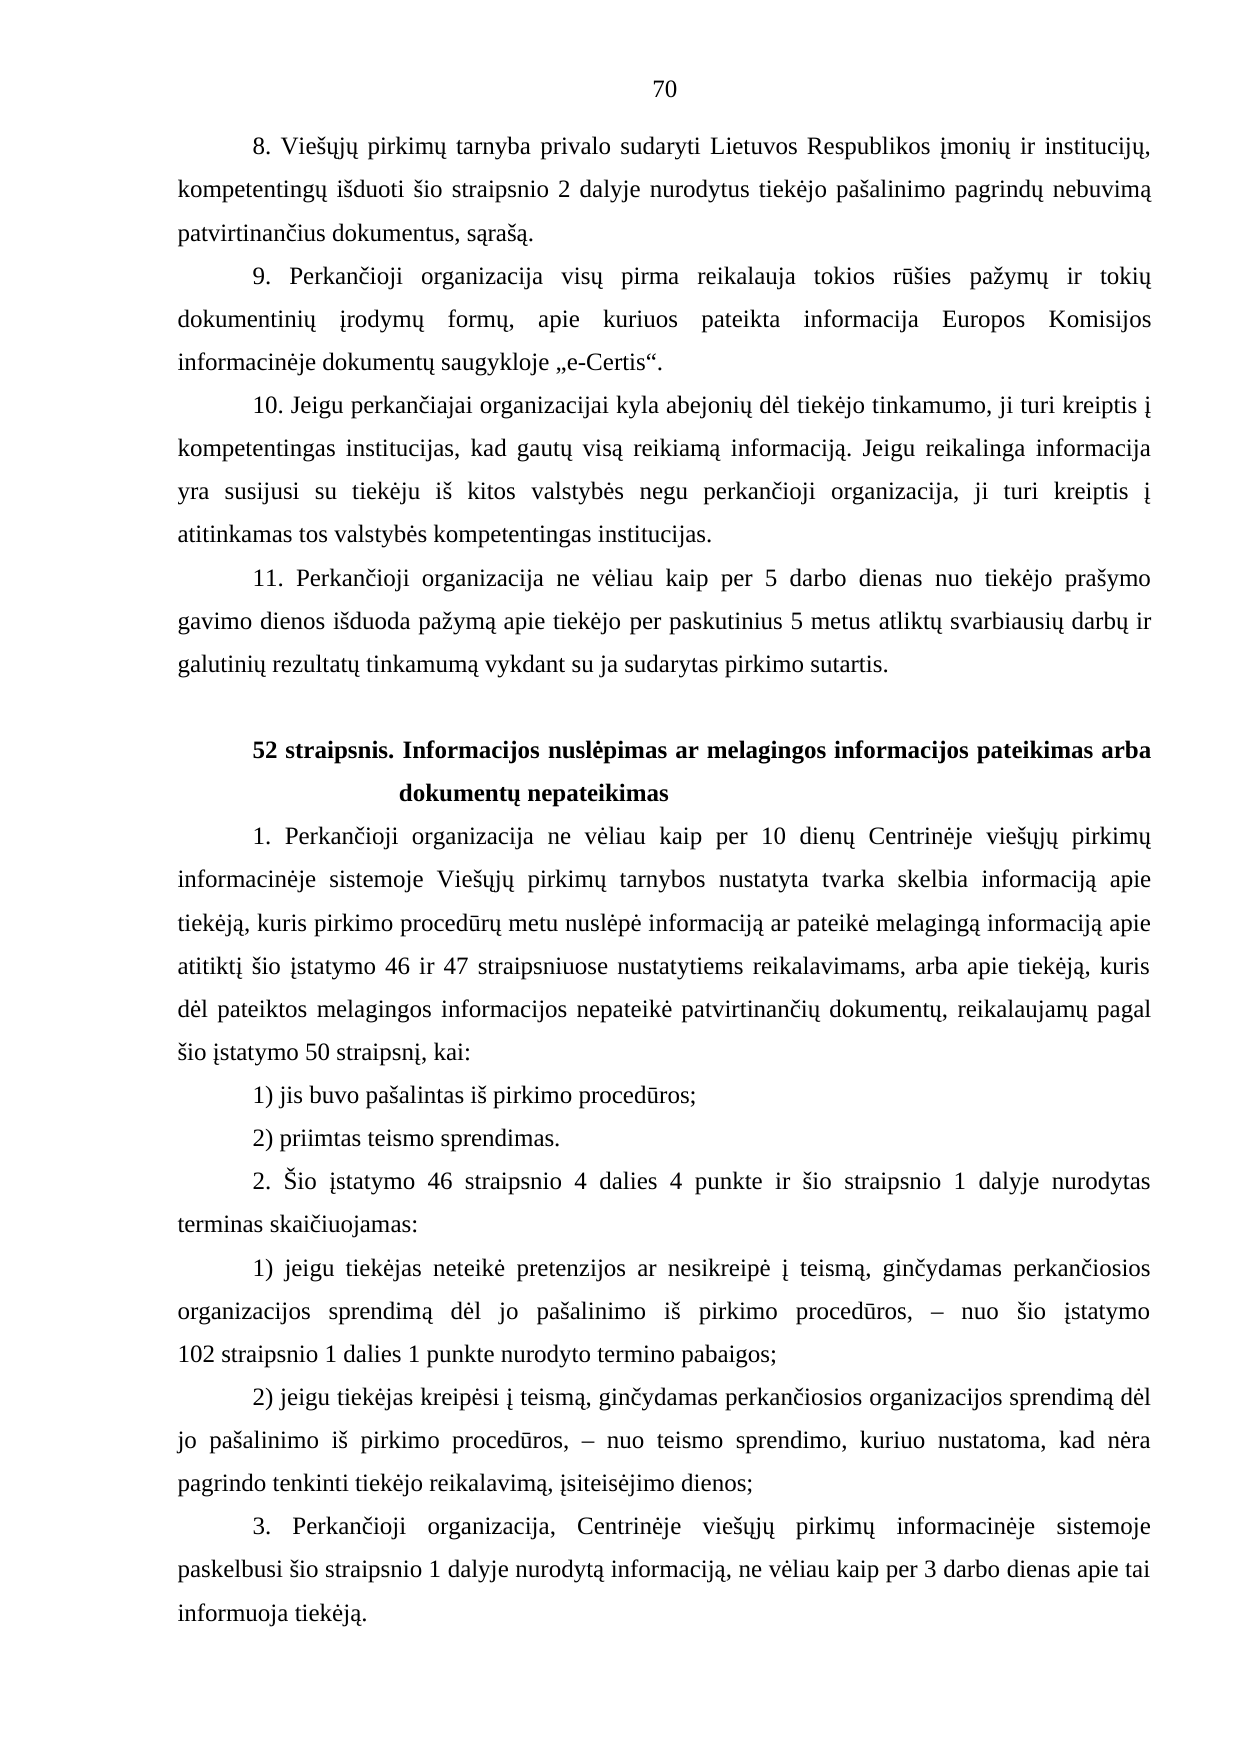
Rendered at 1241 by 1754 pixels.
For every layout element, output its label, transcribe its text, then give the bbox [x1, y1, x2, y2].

text 2) priimtas teismo sprendimas. [177, 1123, 1152, 1152]
text 1. Perkančioji organizacija ne vėliau kaip per 10 dienų Centrinėje viešųjų pirkimų informacinėje sistemoje Viešųjų pirkimų tarnybos nustatyta tvarka skelbia informaciją apie tiekėją, kuris pirkimo procedūrų metu nuslėpė informaciją ar pateikė melagingą informaciją apie atitiktį šio įstatymo 46 ir 47 straipsniuose nustatytiems reikalavimams, arba apie tiekėją, kuris dėl pateiktos melagingos informacijos nepateikė patvirtinančių dokumentų, reikalaujamų pagal šio įstatymo 50 straipsnį, kai: [177, 821, 1152, 1066]
text 9. Perkančioji organizacija visų pirma reikalauja tokios rūšies pažymų ir tokių dokumentinių įrodymų formų, apie kuriuos pateikta informacija Europos Komisijos informacinėje dokumentų saugykloje „e-Certis“. [177, 261, 1152, 376]
text 52 straipsnis. Informacijos nuslėpimas ar melagingos informacijos pateikimas arba dokumentų nepateikimas [252, 735, 1152, 807]
text 1) jis buvo pašalintas iš pirkimo procedūros; [177, 1080, 1152, 1109]
text 3. Perkančioji organizacija, Centrinėje viešųjų pirkimų informacinėje sistemoje paskelbusi šio straipsnio 1 dalyje nurodytą informaciją, ne vėliau kaip per 3 darbo dienas apie tai informuoja tiekėją. [177, 1511, 1152, 1626]
text 1) jeigu tiekėjas neteikė pretenzijos ar nesikreipė į teismą, ginčydamas perkančiosios organizacijos sprendimą dėl jo pašalinimo iš pirkimo procedūros, – nuo šio įstatymo 102 straipsnio 1 dalies 1 punkte nurodyto termino pabaigos; [177, 1253, 1152, 1368]
text 2) jeigu tiekėjas kreipėsi į teismą, ginčydamas perkančiosios organizacijos sprendimą dėl jo pašalinimo iš pirkimo procedūros, – nuo teismo sprendimo, kuriuo nustatoma, kad nėra pagrindo tenkinti tiekėjo reikalavimą, įsiteisėjimo dienos; [177, 1382, 1152, 1497]
text 8. Viešųjų pirkimų tarnyba privalo sudaryti Lietuvos Respublikos įmonių ir institucijų, kompetentingų išduoti šio straipsnio 2 dalyje nurodytus tiekėjo pašalinimo pagrindų nebuvimą patvirtinančius dokumentus, sąrašą. [177, 131, 1152, 246]
text 10. Jeigu perkančiajai organizacijai kyla abejonių dėl tiekėjo tinkamumo, ji turi kreiptis į kompetentingas institucijas, kad gautų visą reikiamą informaciją. Jeigu reikalinga informacija yra susijusi su tiekėju iš kitos valstybės negu perkančioji organizacija, ji turi kreiptis į atitinkamas tos valstybės kompetentingas institucijas. [177, 390, 1152, 548]
text 11. Perkančioji organizacija ne vėliau kaip per 5 darbo dienas nuo tiekėjo prašymo gavimo dienos išduoda pažymą apie tiekėjo per paskutinius 5 metus atliktų svarbiausių darbų ir galutinių rezultatų tinkamumą vykdant su ja sudarytas pirkimo sutartis. [177, 563, 1152, 678]
text 2. Šio įstatymo 46 straipsnio 4 dalies 4 punkte ir šio straipsnio 1 dalyje nurodytas terminas skaičiuojamas: [177, 1166, 1152, 1238]
